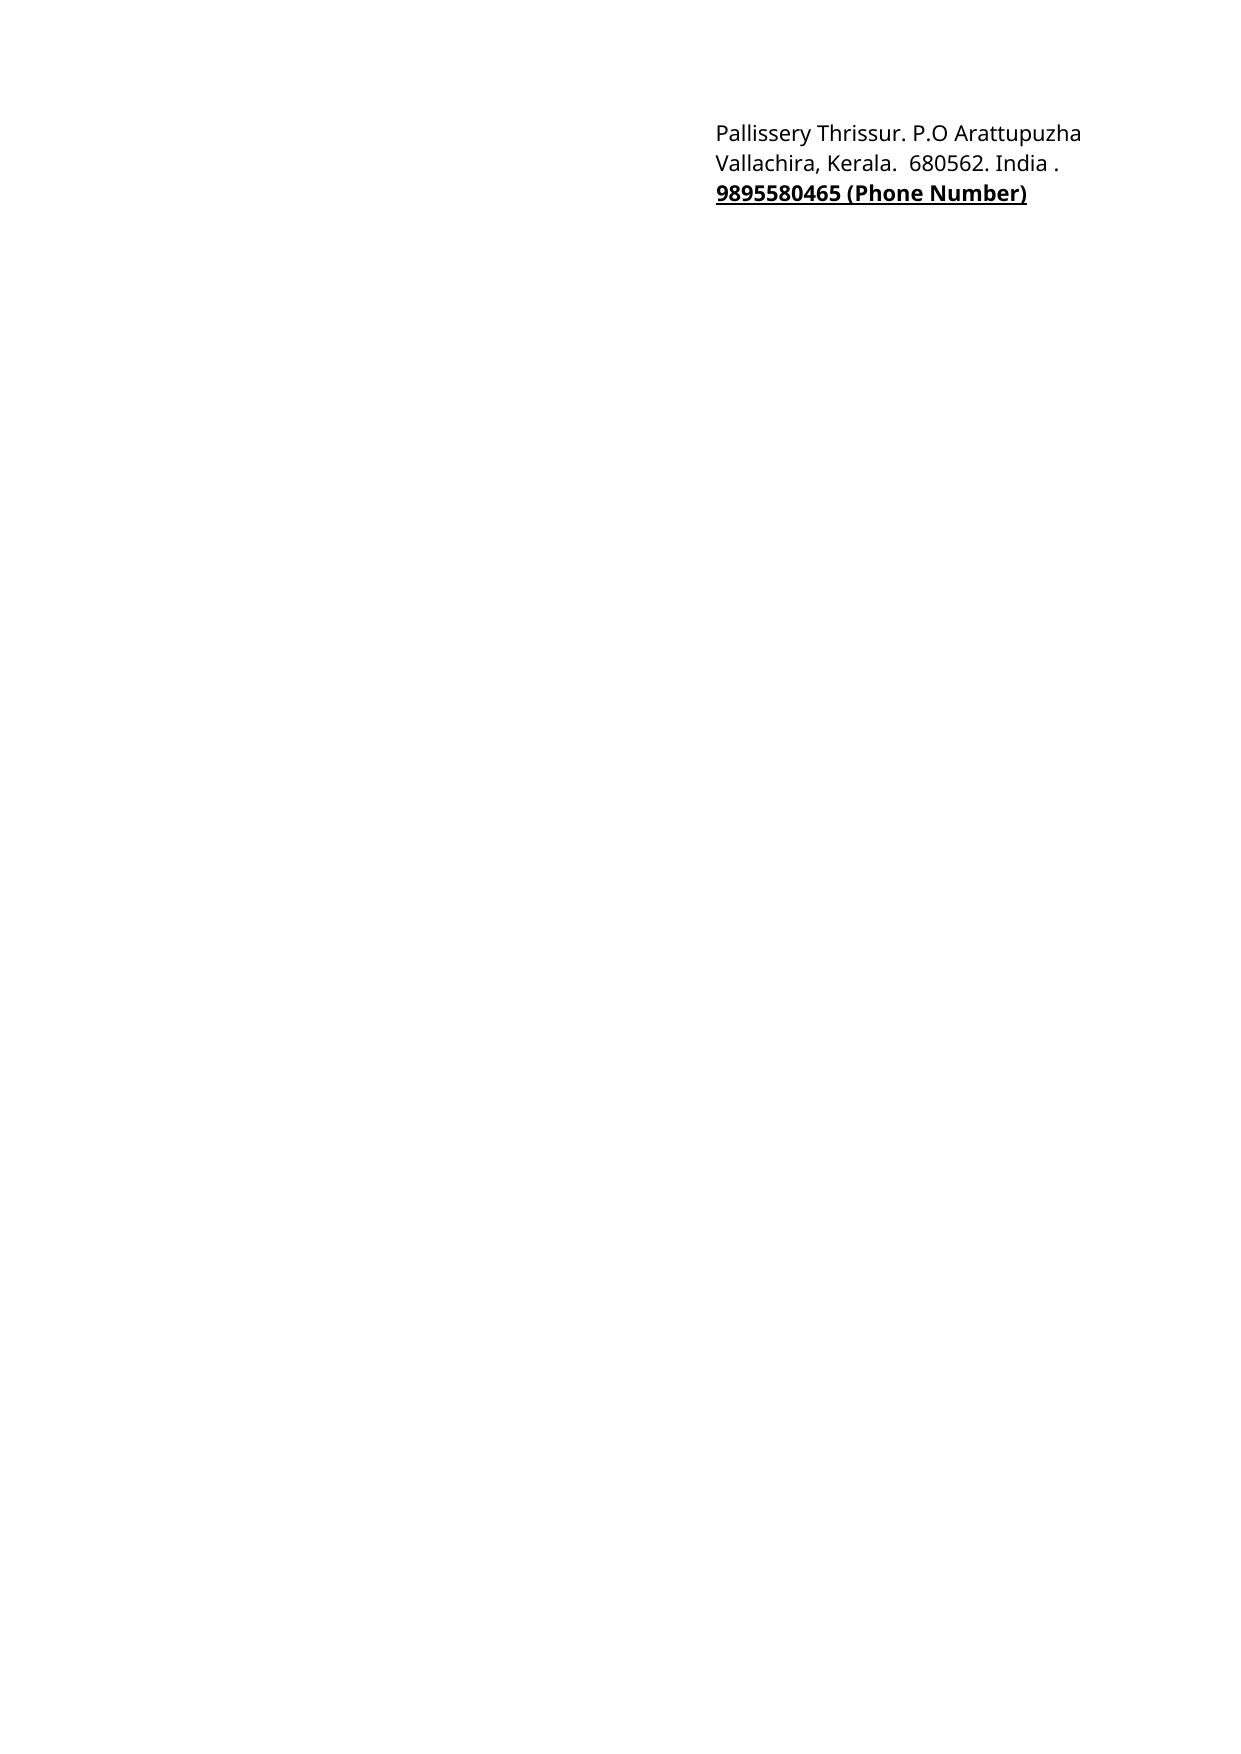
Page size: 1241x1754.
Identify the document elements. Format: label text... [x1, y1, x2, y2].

text Pallissery Thrissur. P.O Arattupuzha [118, 118, 1122, 148]
text ‪ 9895580465 (Phone Number) [118, 178, 1122, 207]
text Vallachira, Kerala. 680562. India . [118, 148, 1122, 178]
